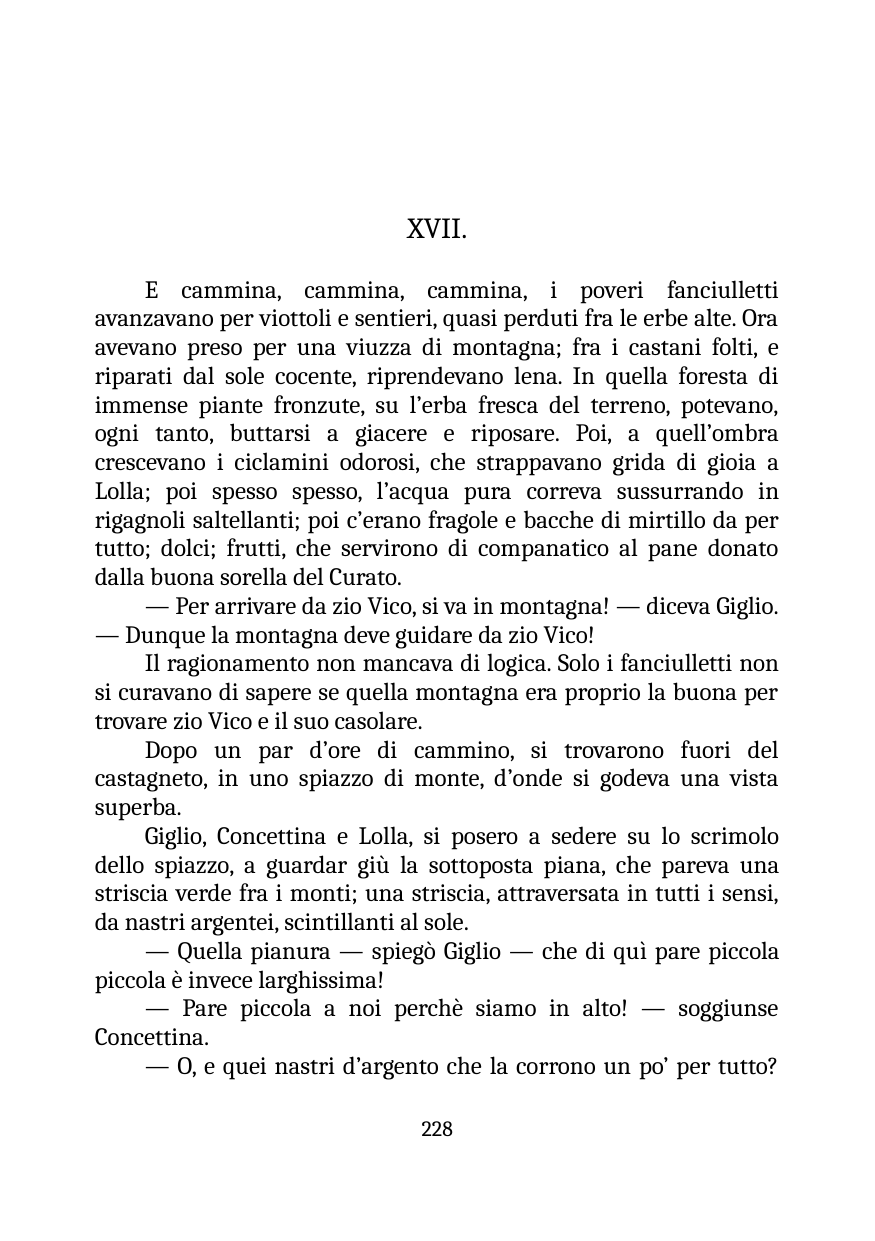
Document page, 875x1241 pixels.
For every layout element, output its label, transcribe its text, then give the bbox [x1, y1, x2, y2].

text — O, e quei nastri d’argento che la corrono un po’ per tutto? [94, 1052, 779, 1081]
text Giglio, Concettina e Lolla, si posero a sedere su lo scrimolo dello spiazzo, a guardar giù la sottoposta piana, che pareva una striscia verde fra i monti; una striscia, attraversata in tutti i sensi, da nastri argentei, scintillanti al sole. [94, 822, 779, 937]
text — Per arrivare da zio Vico, si va in montagna! — diceva Giglio. — Dunque la montagna deve guidare da zio Vico! [94, 592, 779, 649]
text E cammina, cammina, cammina, i poveri fanciulletti avanzavano per viottoli e sentieri, quasi perduti fra le erbe alte. Ora avevano preso per una viuzza di montagna; fra i castani folti, e riparati dal sole cocente, riprendevano lena. In quella foresta di immense piante fronzute, su l’erba fresca del terreno, potevano, ogni tanto, buttarsi a giacere e riposare. Poi, a quell’ombra crescevano i ciclamini odorosi, che strappavano grida di gioia a Lolla; poi spesso spesso, l’acqua pura correva sussurrando in rigagnoli saltellanti; poi c’erano fragole e bacche di mirtillo da per tutto; dolci; frutti, che servirono di companatico al pane donato dalla buona sorella del Curato. [94, 276, 779, 592]
subtitle XVII. [94, 213, 779, 246]
text — Pare piccola a noi perchè siamo in alto! — soggiunse Concettina. [94, 994, 779, 1052]
text Dopo un par d’ore di cammino, si trovarono fuori del castagneto, in uno spiazzo di monte, d’onde si godeva una vista superba. [94, 736, 779, 822]
text — Quella pianura — spiegò Giglio — che di quì pare piccola piccola è invece larghissima! [94, 937, 779, 994]
text Il ragionamento non mancava di logica. Solo i fanciulletti non si curavano di sapere se quella montagna era proprio la buona per trovare zio Vico e il suo casolare. [94, 649, 779, 736]
